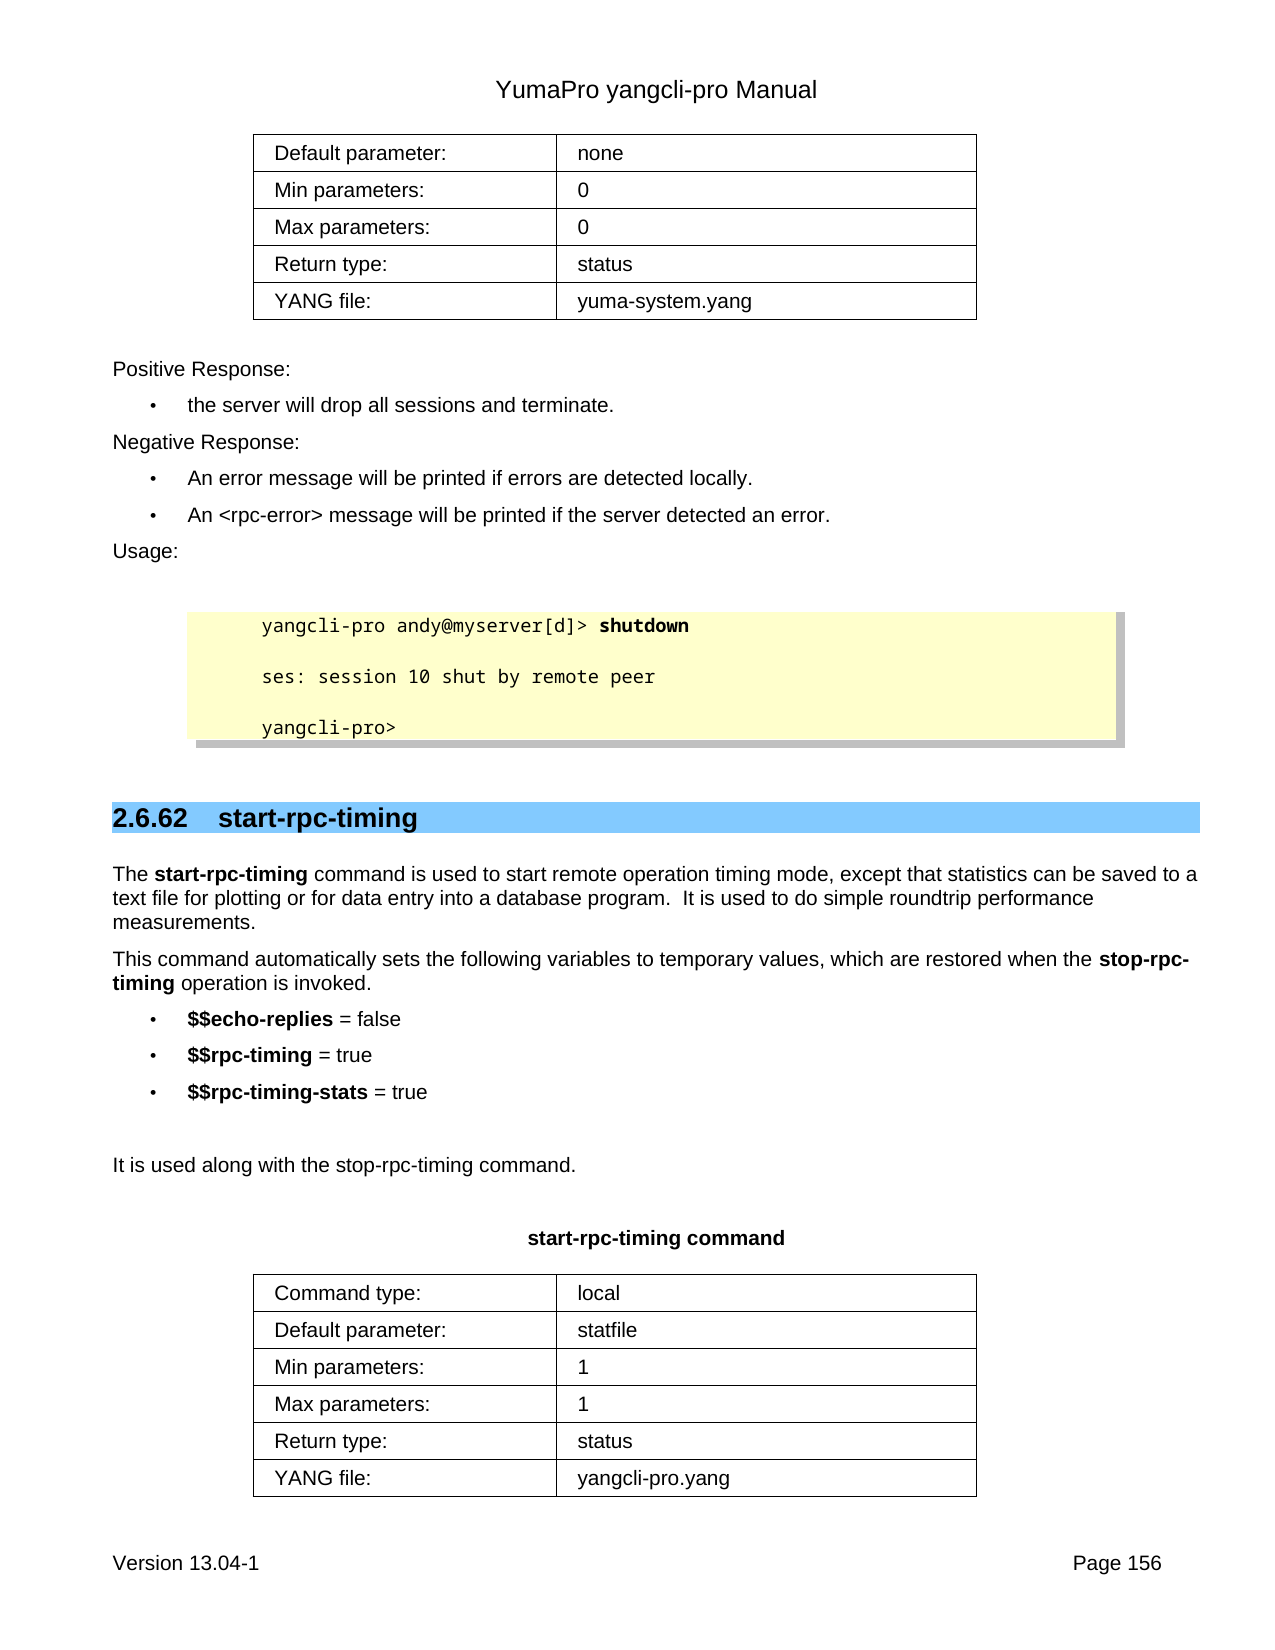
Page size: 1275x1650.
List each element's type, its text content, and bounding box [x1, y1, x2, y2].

table_cell YANG file: [254, 283, 556, 319]
text Negative Response: [112, 429, 1200, 453]
table_cell status [557, 246, 976, 282]
table_cell yuma-system.yang [557, 283, 976, 319]
list $$echo-replies = false [150, 1007, 1200, 1031]
table_cell statfile [557, 1312, 976, 1348]
subtitle start-rpc-timing command [127, 1226, 1185, 1249]
list the server will drop all sessions and terminate. [150, 393, 1200, 417]
text The start-rpc-timing command is used to start remote operation timing mode, except that statistics can be saved to a text file for plotting or for data entry into a database program. It is used to do simple roundtrip performance measurements. [112, 862, 1200, 934]
table_cell Return type: [254, 1423, 556, 1459]
table_cell Max parameters: [254, 1386, 556, 1422]
table_cell Default parameter: [254, 1312, 556, 1348]
table_cell 0 [557, 209, 976, 245]
subtitle start-rpc-timing [112, 802, 1200, 833]
text This command automatically sets the following variables to temporary values, which are restored when the stop-rpc-timing operation is invoked. [112, 946, 1200, 994]
text It is used along with the stop-rpc-timing command. [112, 1153, 1200, 1177]
list $$rpc-timing-stats = true [150, 1080, 1200, 1104]
text yangcli-pro andy@myserver[d]> shutdown [187, 612, 1116, 637]
text ses: session 10 shut by remote peer [187, 663, 1116, 688]
text yangcli-pro> [187, 714, 1116, 739]
table_cell YANG file: [254, 1460, 556, 1496]
table_header local [557, 1275, 976, 1311]
table_cell Default parameter: [254, 135, 556, 171]
text Usage: [112, 539, 1200, 563]
table_cell Min parameters: [254, 172, 556, 208]
table_cell Return type: [254, 246, 556, 282]
list $$rpc-timing = true [150, 1043, 1200, 1067]
table_cell 0 [557, 172, 976, 208]
table_cell yangcli-pro.yang [557, 1460, 976, 1496]
table_cell 1 [557, 1386, 976, 1422]
list An <rpc-error> message will be printed if the server detected an error. [150, 502, 1200, 526]
table_cell none [557, 135, 976, 171]
list An error message will be printed if errors are detected locally. [150, 466, 1200, 490]
table_cell Min parameters: [254, 1349, 556, 1385]
table_header Command type: [254, 1275, 556, 1311]
table_cell status [557, 1423, 976, 1459]
text Positive Response: [112, 357, 1200, 381]
table_cell 1 [557, 1349, 976, 1385]
table_cell Max parameters: [254, 209, 556, 245]
